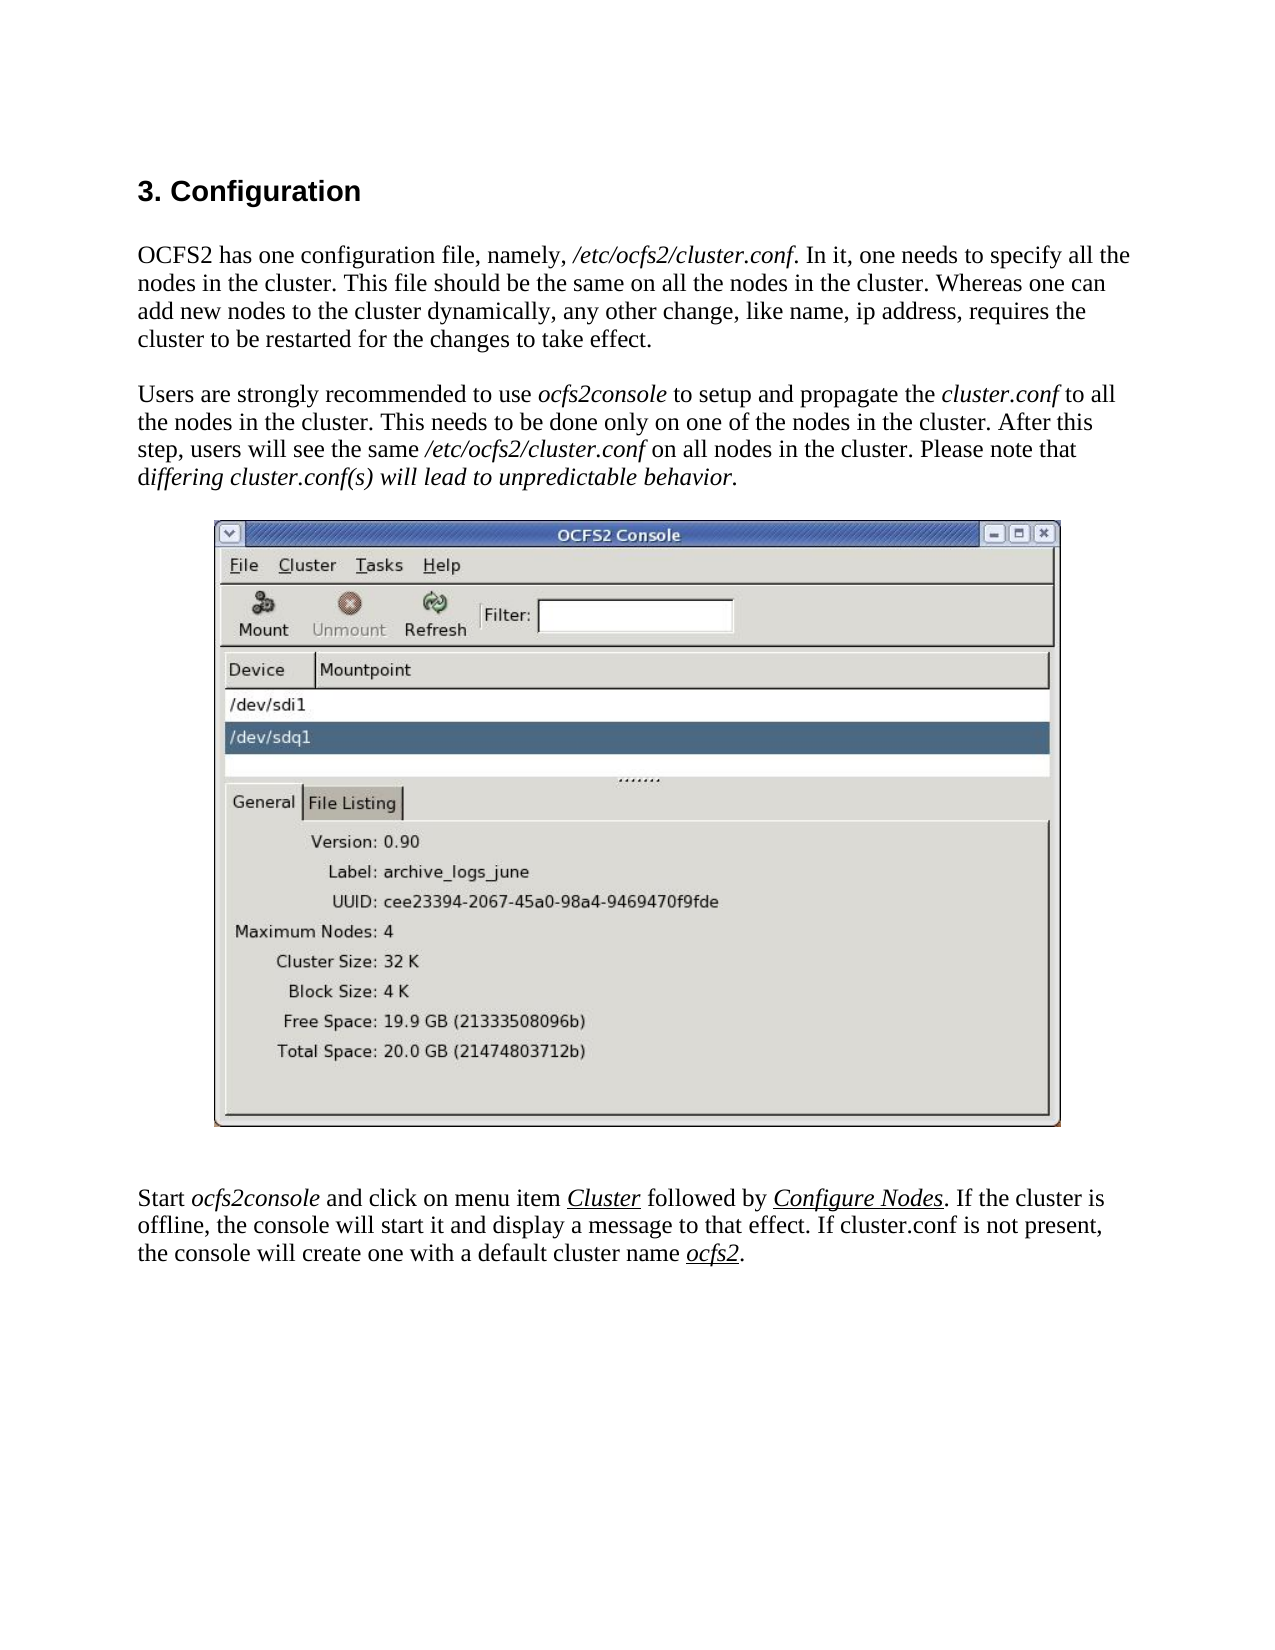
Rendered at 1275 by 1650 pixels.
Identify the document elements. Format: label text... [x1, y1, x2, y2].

text Start ocfs2console and click on menu item Cluster followed by Configure Nodes. If the cluster is offline, the console will start it and display a message to that effect. If cluster.conf is not present, the console will create one with a default cluster name ocfs2. [137, 1184, 1138, 1267]
text Users are strongly recommended to use ocfs2console to setup and propagate the cluster.conf to all the nodes in the cluster. This needs to be done only on one of the nodes in the cluster. After this step, users will see the same /etc/ocfs2/cluster.conf on all nodes in the cluster. Please note that differing cluster.conf(s) will lead to unpredictable behavior. [137, 380, 1138, 491]
picture [214, 520, 1061, 1127]
text OCFS2 has one configuration file, namely, /etc/ocfs2/cluster.conf. In it, one needs to specify all the nodes in the cluster. This file should be the same on all the nodes in the cluster. Whereas one can add new nodes to the cluster dynamically, any other change, like name, ip address, requires the cluster to be restarted for the changes to take effect. [137, 242, 1138, 352]
subtitle 3. Configuration [137, 175, 1138, 208]
